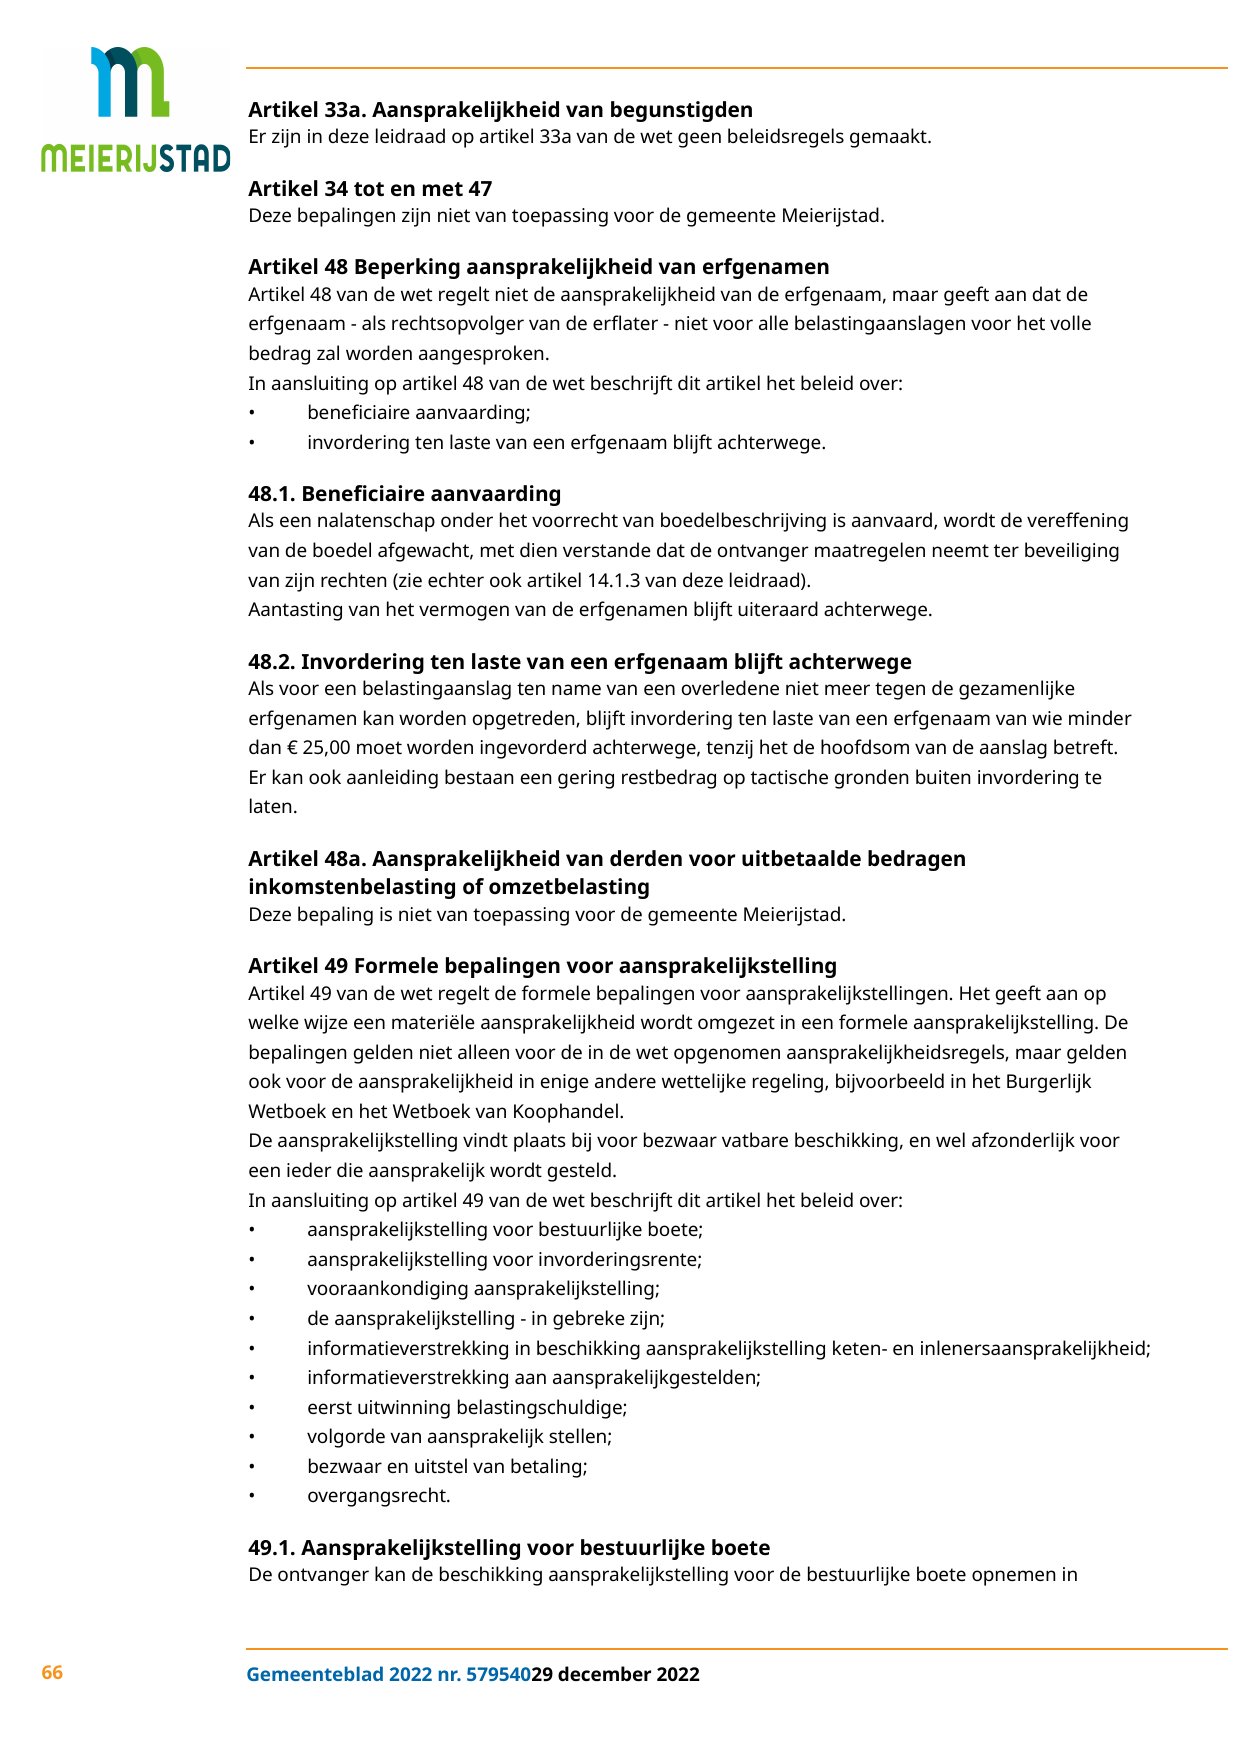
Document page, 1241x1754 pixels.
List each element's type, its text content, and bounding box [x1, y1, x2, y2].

text Artikel 48 Beperking aansprakelijkheid van erfgenamen [248, 252, 1152, 281]
text In aansluiting op artikel 48 van de wet beschrijft dit artikel het beleid over: [248, 370, 1152, 395]
text Artikel 33a. Aansprakelijkheid van begunstigden [248, 95, 1152, 123]
list eerst uitwinning belastingschuldige; [248, 1394, 1152, 1420]
list aansprakelijkstelling voor bestuurlijke boete; [248, 1216, 1152, 1242]
list vooraankondiging aansprakelijkstelling; [248, 1276, 1152, 1301]
text 48.1. Beneficiaire aanvaarding [248, 479, 1152, 508]
text 48.2. Invordering ten laste van een erfgenaam blijft achterwege [248, 647, 1152, 675]
text Artikel 34 tot en met 47 [248, 174, 1152, 202]
list bezwaar en uitstel van betaling; [248, 1453, 1152, 1479]
list beneficiaire aanvaarding; [248, 399, 1152, 425]
picture [41, 47, 231, 172]
text In aansluiting op artikel 49 van de wet beschrijft dit artikel het beleid over: [248, 1187, 1152, 1213]
list invordering ten laste van een erfgenaam blijft achterwege. [248, 429, 1152, 454]
text De ontvanger kan de beschikking aansprakelijkstelling voor de bestuurlijke boete opnemen in [248, 1562, 1152, 1587]
list de aansprakelijkstelling - in gebreke zijn; [248, 1305, 1152, 1331]
list overgangsrecht. [248, 1483, 1152, 1508]
text Aantasting van het vermogen van de erfgenamen blijft uiteraard achterwege. [248, 596, 1152, 622]
list informatieverstrekking in beschikking aansprakelijkstelling keten- en inlenersaansprakelijkheid; [248, 1335, 1152, 1361]
list informatieverstrekking aan aansprakelijkgestelden; [248, 1364, 1152, 1390]
text Artikel 48 van de wet regelt niet de aansprakelijkheid van de erfgenaam, maar geeft aan dat de erfgenaam - als rechtsopvolger van de erflater - niet voor alle belastingaanslagen voor het volle bedrag zal worden aangesproken. [248, 281, 1152, 366]
text Als een nalatenschap onder het voorrecht van boedelbeschrijving is aanvaard, wordt de vereffening van de boedel afgewacht, met dien verstande dat de ontvanger maatregelen neemt ter beveiliging van zijn rechten (zie echter ook artikel 14.1.3 van deze leidraad). [248, 508, 1152, 593]
list volgorde van aansprakelijk stellen; [248, 1423, 1152, 1449]
text Artikel 48a. Aansprakelijkheid van derden voor uitbetaalde bedragen inkomstenbelasting of omzetbelasting [248, 844, 1152, 901]
text Er kan ook aanleiding bestaan een gering restbedrag op tactische gronden buiten invordering te laten. [248, 764, 1152, 819]
text Deze bepalingen zijn niet van toepassing voor de gemeente Meierijstad. [248, 202, 1152, 228]
list aansprakelijkstelling voor invorderingsrente; [248, 1246, 1152, 1272]
text 49.1. Aansprakelijkstelling voor bestuurlijke boete [248, 1533, 1152, 1562]
text Artikel 49 van de wet regelt de formele bepalingen voor aansprakelijkstellingen. Het geeft aan op welke wijze een materiële aansprakelijkheid wordt omgezet in een formele aansprakelijkstelling. De bepalingen gelden niet alleen voor de in de wet opgenomen aansprakelijkheidsregels, maar gelden ook voor de aansprakelijkheid in enige andere wettelijke regeling, bijvoorbeeld in het Burgerlijk Wetboek en het Wetboek van Koophandel. [248, 980, 1152, 1124]
text Er zijn in deze leidraad op artikel 33a van de wet geen beleidsregels gemaakt. [248, 123, 1152, 149]
text Als voor een belastingaanslag ten name van een overledene niet meer tegen de gezamenlijke erfgenamen kan worden opgetreden, blijft invordering ten laste van een erfgenaam van wie minder dan € 25,00 moet worden ingevorderd achterwege, tenzij het de hoofdsom van de aanslag betreft. [248, 675, 1152, 760]
text Artikel 49 Formele bepalingen voor aansprakelijkstelling [248, 951, 1152, 980]
text Deze bepaling is niet van toepassing voor de gemeente Meierijstad. [248, 901, 1152, 927]
text De aansprakelijkstelling vindt plaats bij voor bezwaar vatbare beschikking, en wel afzonderlijk voor een ieder die aansprakelijk wordt gesteld. [248, 1128, 1152, 1183]
